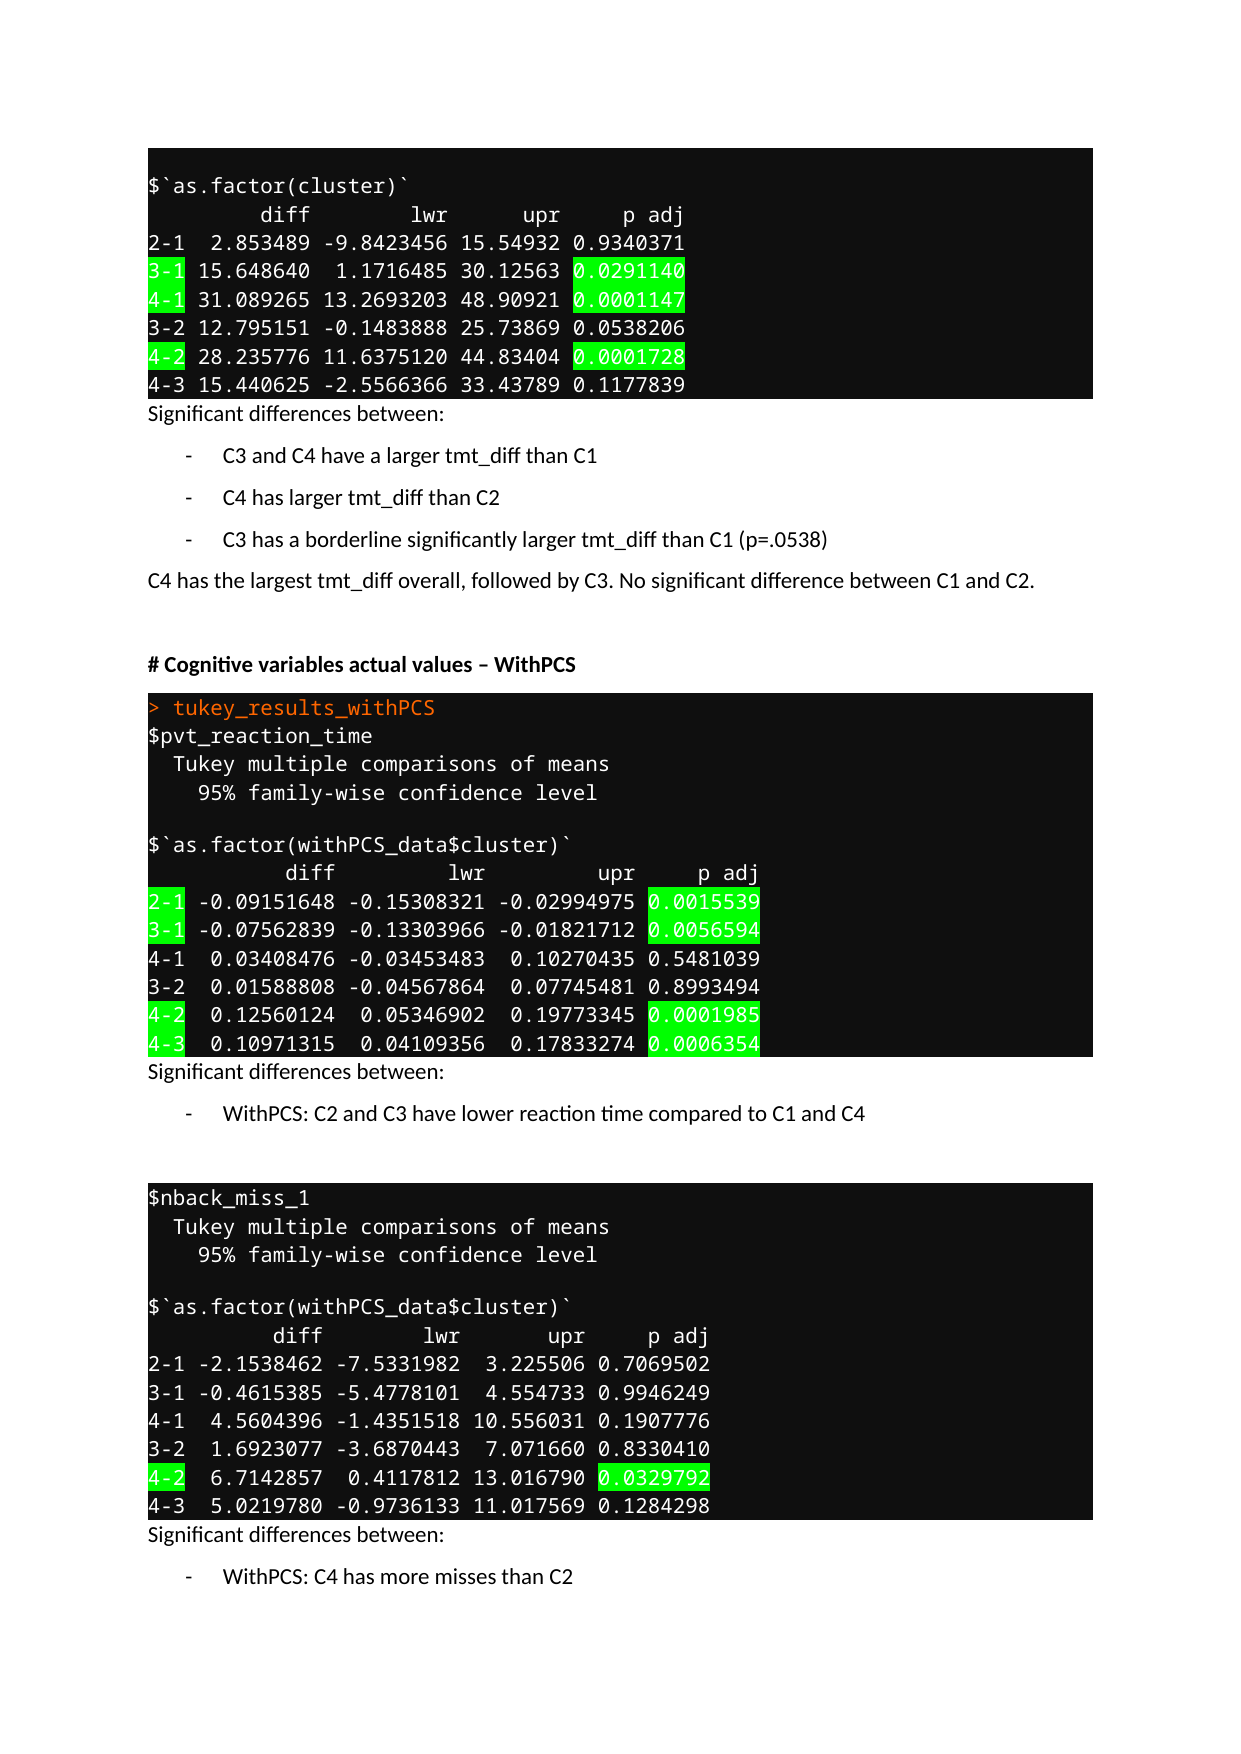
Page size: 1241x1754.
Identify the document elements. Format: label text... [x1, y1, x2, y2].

text Significant differences between: [148, 1057, 1093, 1086]
text $`as.factor(cluster)` [148, 171, 1093, 200]
text 3-2 0.01588808 -0.04567864 0.07745481 0.8993494 [148, 972, 1093, 1001]
list C3 and C4 have a larger tmt_diff than C1 [185, 441, 1093, 469]
text $pvt_reaction_time [148, 721, 1093, 749]
text diff lwr upr p adj [148, 1321, 1093, 1349]
text 4-1 0.03408476 -0.03453483 0.10270435 0.5481039 [148, 944, 1093, 972]
text 3-1 -0.4615385 -5.4778101 4.554733 0.9946249 [148, 1378, 1093, 1406]
text 4-1 31.089265 13.2693203 48.90921 0.0001147 [148, 285, 1093, 313]
text 4-2 6.7142857 0.4117812 13.016790 0.0329792 [148, 1463, 1093, 1491]
text 4-3 0.10971315 0.04109356 0.17833274 0.0006354 [148, 1029, 1093, 1057]
text 4-2 0.12560124 0.05346902 0.19773345 0.0001985 [148, 1001, 1093, 1029]
text 2-1 -0.09151648 -0.15308321 -0.02994975 0.0015539 [148, 887, 1093, 915]
text 4-2 28.235776 11.6375120 44.83404 0.0001728 [148, 342, 1093, 370]
list C3 has a borderline significantly larger tmt_diff than C1 (p=.0538) [185, 525, 1093, 553]
text Tukey multiple comparisons of means [148, 749, 1093, 778]
text C4 has the largest tmt_diff overall, followed by C3. No significant difference between C1 and C2. [148, 567, 1093, 595]
text $`as.factor(withPCS_data$cluster)` [148, 830, 1093, 858]
text $`as.factor(withPCS_data$cluster)` [148, 1292, 1093, 1321]
text 3-1 -0.07562839 -0.13303966 -0.01821712 0.0056594 [148, 915, 1093, 944]
text Tukey multiple comparisons of means [148, 1212, 1093, 1240]
list WithPCS: C4 has more misses than C2 [185, 1562, 1093, 1590]
text 4-1 4.5604396 -1.4351518 10.556031 0.1907776 [148, 1406, 1093, 1434]
text Significant differences between: [148, 399, 1093, 427]
text 3-1 15.648640 1.1716485 30.12563 0.0291140 [148, 257, 1093, 285]
text Significant differences between: [148, 1520, 1093, 1548]
text # Cognitive variables actual values – WithPCS [148, 651, 1093, 679]
text 4-3 15.440625 -2.5566366 33.43789 0.1177839 [148, 370, 1093, 399]
text diff lwr upr p adj [148, 200, 1093, 228]
list C4 has larger tmt_diff than C2 [185, 483, 1093, 511]
text 4-3 5.0219780 -0.9736133 11.017569 0.1284298 [148, 1491, 1093, 1520]
text $nback_miss_1 [148, 1183, 1093, 1212]
text 2-1 -2.1538462 -7.5331982 3.225506 0.7069502 [148, 1349, 1093, 1378]
text > tukey_results_withPCS [148, 693, 1093, 721]
text 95% family-wise confidence level [148, 778, 1093, 806]
list WithPCS: C2 and C3 have lower reaction time compared to C1 and C4 [185, 1099, 1093, 1127]
text 3-2 1.6923077 -3.6870443 7.071660 0.8330410 [148, 1434, 1093, 1463]
text 95% family-wise confidence level [148, 1240, 1093, 1269]
text 2-1 2.853489 -9.8423456 15.54932 0.9340371 [148, 228, 1093, 257]
text diff lwr upr p adj [148, 858, 1093, 887]
text 3-2 12.795151 -0.1483888 25.73869 0.0538206 [148, 313, 1093, 342]
